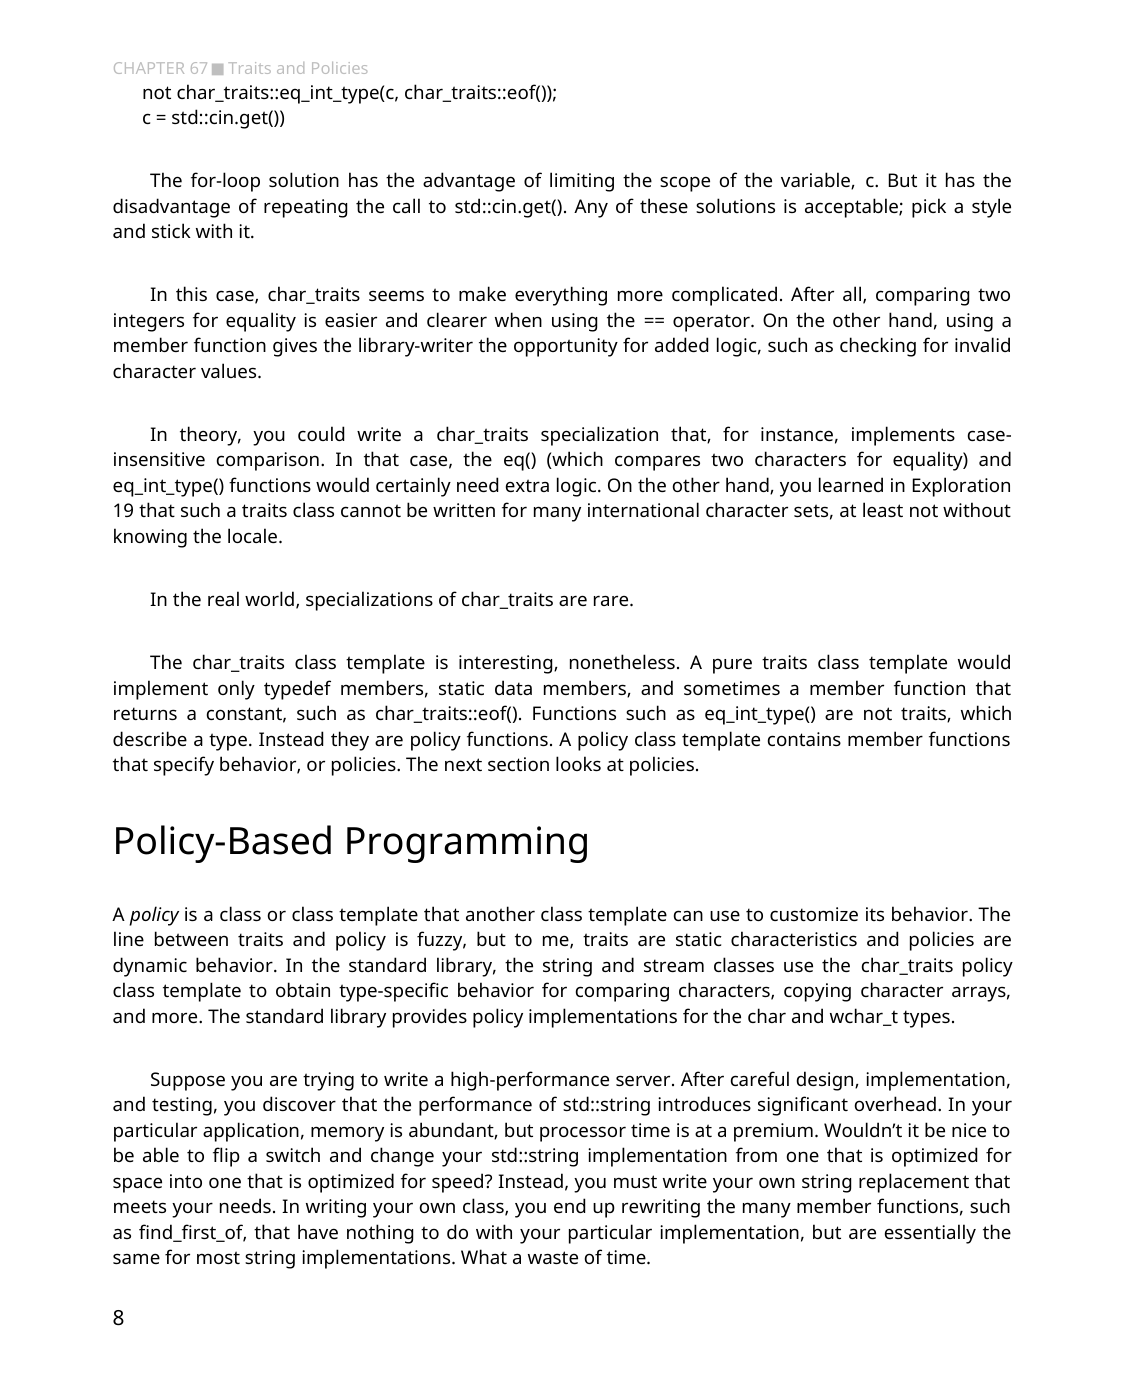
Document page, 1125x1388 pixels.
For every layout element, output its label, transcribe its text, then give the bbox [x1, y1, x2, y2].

text c = std::cin.get()) [112, 104, 1012, 130]
text In the real world, specializations of char_traits are rare. [112, 586, 1012, 612]
text Suppose you are trying to write a high-performance server. After careful design, implementation, and testing, you discover that the performance of std::string introduces significant overhead. In your particular application, memory is abundant, but processor time is at a premium. Wouldn’t it be nice to be able to flip a switch and change your std::string implementation from one that is optimized for space into one that is optimized for speed? Instead, you must write your own string replacement that meets your needs. In writing your own class, you end up rewriting the many member functions, such as find_first_of, that have nothing to do with your particular implementation, but are essentially the same for most string implementations. What a waste of time. [112, 1066, 1012, 1270]
text The char_traits class template is interesting, nonetheless. A pure traits class template would implement only typedef members, static data members, and sometimes a member function that returns a constant, such as char_traits::eof(). Functions such as eq_int_type() are not traits, which describe a type. Instead they are policy functions. A policy class template contains member functions that specify behavior, or policies. The next section looks at policies. [112, 649, 1012, 777]
text The for-loop solution has the advantage of limiting the scope of the variable, c. But it has the disadvantage of repeating the call to std::cin.get(). Any of these solutions is acceptable; pick a style and stick with it. [112, 167, 1012, 244]
text In theory, you could write a char_traits specialization that, for instance, implements case-insensitive comparison. In that case, the eq() (which compares two characters for equality) and eq_int_type() functions would certainly need extra logic. On the other hand, you learned in Exploration 19 that such a traits class cannot be written for many international character sets, at least not without knowing the locale. [112, 421, 1012, 549]
text not char_traits::eq_int_type(c, char_traits::eof()); [112, 79, 1012, 104]
text A policy is a class or class template that another class template can use to customize its behavior. The line between traits and policy is fuzzy, but to me, traits are static characteristics and policies are dynamic behavior. In the standard library, the string and stream classes use the char_traits policy class template to obtain type-specific behavior for comparing characters, copying character arrays, and more. The standard library provides policy implementations for the char and wchar_t types. [112, 901, 1012, 1028]
text In this case, char_traits seems to make everything more complicated. After all, comparing two integers for equality is easier and clearer when using the == operator. On the other hand, using a member function gives the library-writer the opportunity for added logic, such as checking for invalid character values. [112, 282, 1012, 384]
subtitle Policy-Based Programming [112, 814, 1012, 865]
